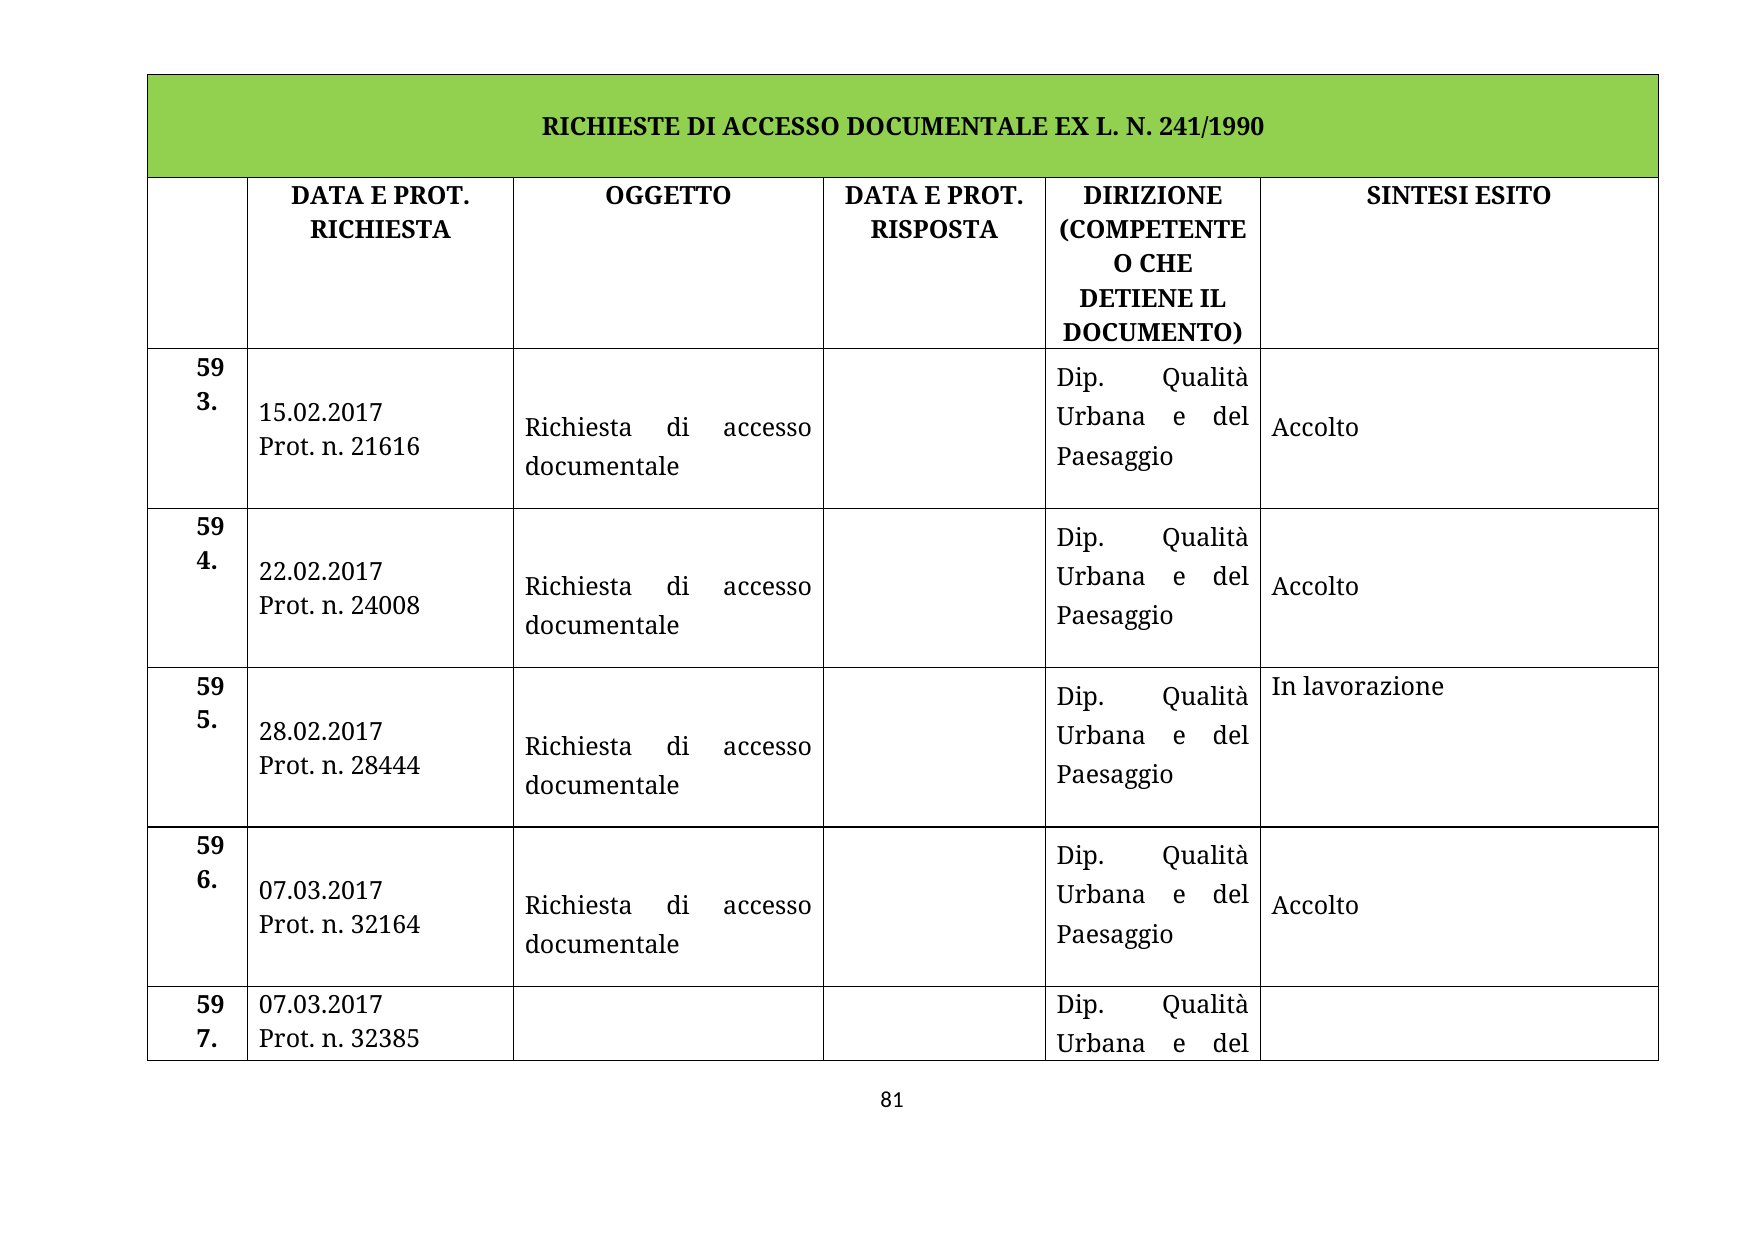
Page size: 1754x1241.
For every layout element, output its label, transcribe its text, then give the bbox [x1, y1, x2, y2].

table_cell 15.02.2017 Prot. n. 21616 [248, 349, 513, 508]
table_cell [824, 509, 1045, 667]
table_cell [148, 828, 247, 986]
table_cell Dip. Qualità Urbana e del Paesaggio [1046, 349, 1260, 508]
table_cell [148, 987, 247, 1060]
table_cell [824, 668, 1045, 826]
table_cell Richiesta di accesso documentale [514, 509, 823, 667]
table_cell Dip. Qualità Urbana e del Paesaggio [1046, 828, 1260, 986]
table_cell Accolto [1261, 509, 1658, 667]
table_cell [148, 668, 247, 826]
table_cell [514, 987, 823, 1060]
table_cell Richiesta di accesso documentale [514, 828, 823, 986]
table_cell DIRIZIONE (COMPETENTE O CHE DETIENE IL DOCUMENTO) [1046, 178, 1260, 348]
table_cell 22.02.2017 Prot. n. 24008 [248, 509, 513, 667]
table_cell [148, 509, 247, 667]
table_cell Accolto [1261, 349, 1658, 508]
table_cell 07.03.2017 Prot. n. 32385 [248, 987, 513, 1060]
table_cell In lavorazione [1261, 668, 1658, 826]
table_cell Richiesta di accesso documentale [514, 349, 823, 508]
table_cell OGGETTO [514, 178, 823, 348]
table_cell Dip. Qualità Urbana e del Paesaggio [1046, 509, 1260, 667]
table_cell [148, 349, 247, 508]
table_cell [1261, 987, 1658, 1060]
table_cell [148, 178, 247, 348]
table_cell [824, 828, 1045, 986]
table_cell [824, 987, 1045, 1060]
table_cell Accolto [1261, 828, 1658, 986]
table_cell SINTESI ESITO [1261, 178, 1658, 348]
table_cell Dip. Qualità Urbana e del Paesaggio [1046, 668, 1260, 826]
table_cell Dip. Qualità Urbana e del [1046, 987, 1260, 1060]
table_cell 28.02.2017 Prot. n. 28444 [248, 668, 513, 826]
table_cell [824, 349, 1045, 508]
table_cell Richiesta di accesso documentale [514, 668, 823, 826]
table_cell 07.03.2017 Prot. n. 32164 [248, 828, 513, 986]
table_header RICHIESTE DI ACCESSO DOCUMENTALE EX L. N. 241/1990 [148, 75, 1658, 177]
table_cell DATA E PROT. RICHIESTA [248, 178, 513, 348]
table_cell DATA E PROT. RISPOSTA [824, 178, 1045, 348]
